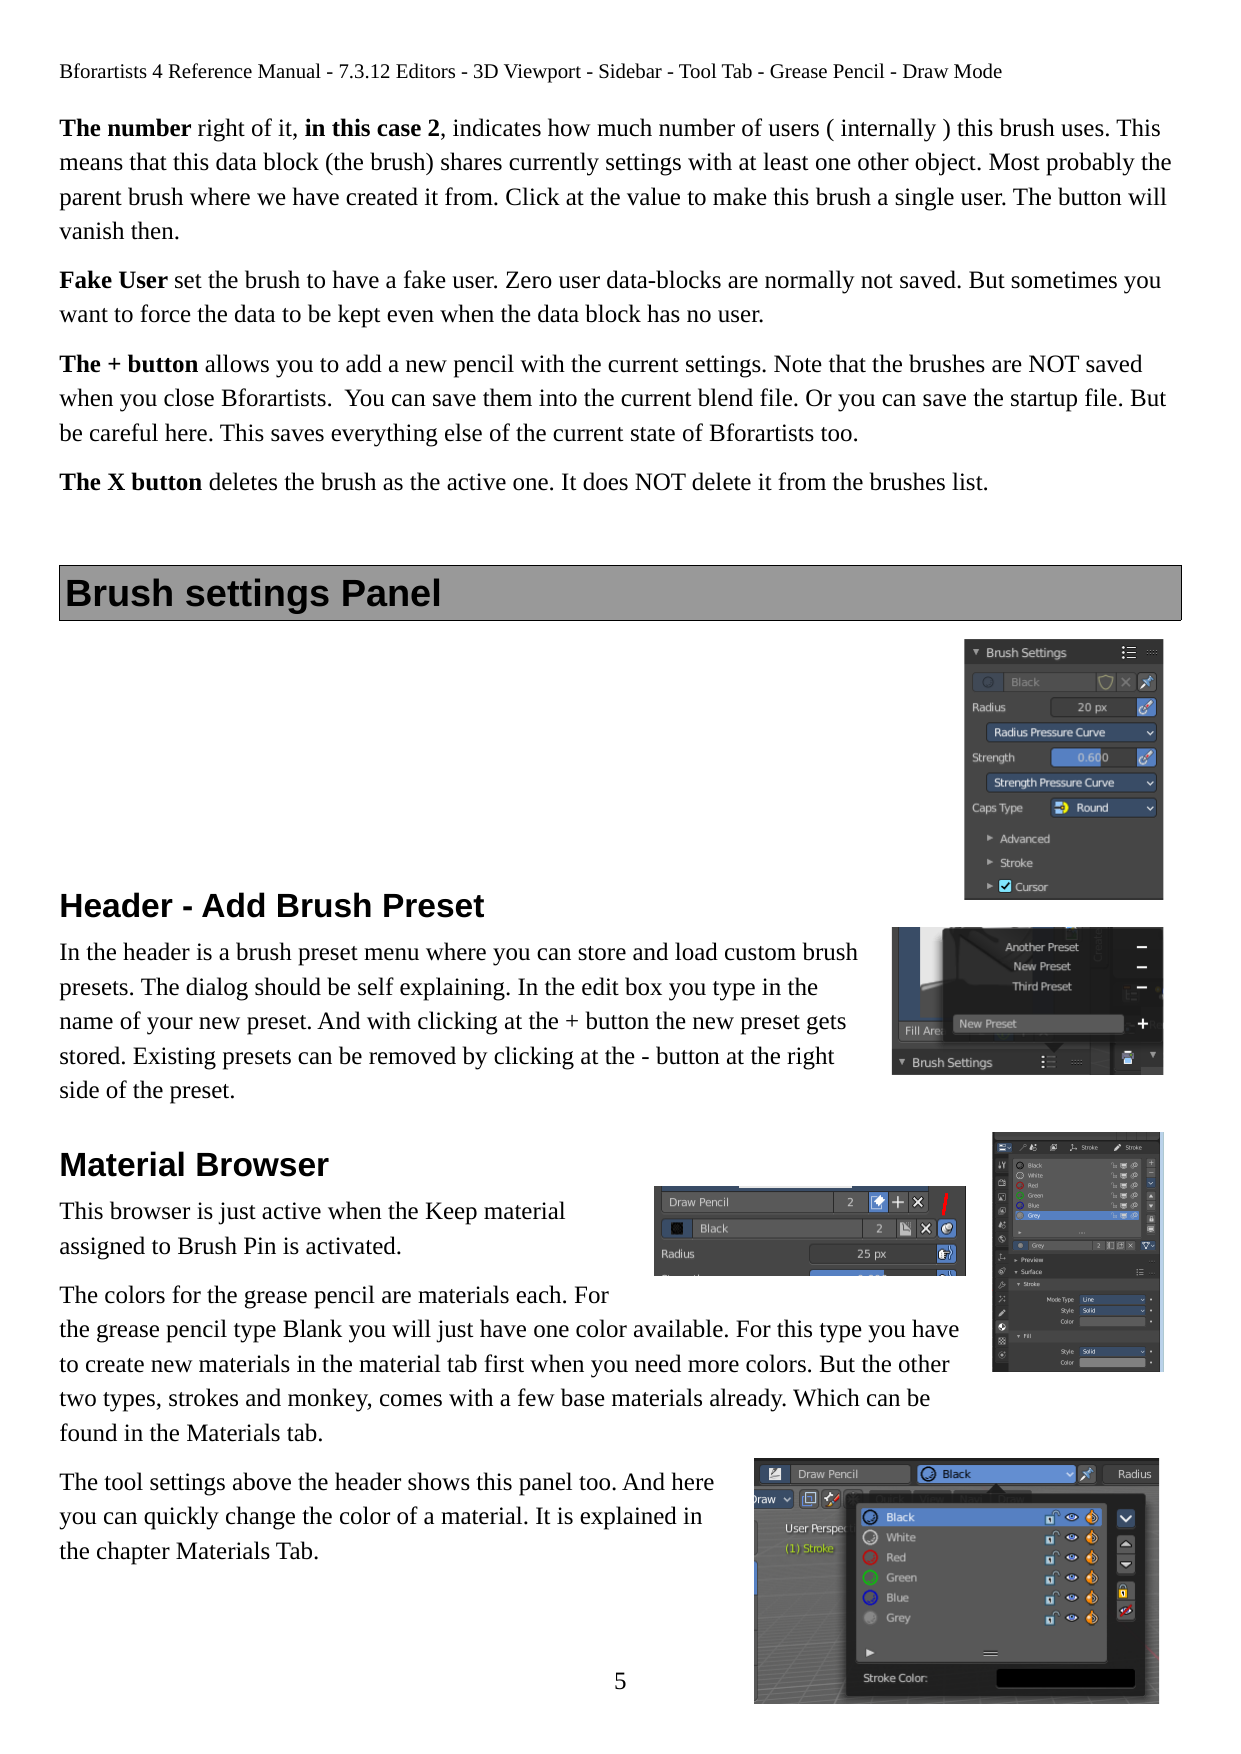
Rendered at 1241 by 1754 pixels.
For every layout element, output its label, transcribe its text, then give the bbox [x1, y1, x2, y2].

text In the header is a brush preset menu where you can store and load custom brush presets. The dialog should be self explaining. In the edit box you type in the name of your new preset. And with clicking at the + button the new preset gets stored. Existing presets can be removed by clicking at the - button at the right side of the preset. [59, 937, 1181, 1104]
text The number right of it, in this case 2, indicates how much number of users ( internally ) this brush uses. This means that this data block (the brush) shares currently settings with at least one other object. Most probably the parent brush where we have created it from. Click at the value to make this brush a single user. The button will vanish then. [59, 113, 1181, 245]
text The X button deletes the brush as the active one. It does NOT delete it from the brushes list. [59, 467, 1181, 495]
text The colors for the grease pencil are materials each. For the grease pencil type Blank you will just have one color available. For this type you have to create new materials in the material tab first when you need more colors. But the other two types, strokes and monkey, comes with a few base materials already. Which can be found in the Materials tab. [59, 1280, 1181, 1447]
subtitle [1164, 1145, 1181, 1184]
text Fake User set the brush to have a fake user. Zero user data-blocks are normally not saved. But sometimes you want to force the data to be kept even when the data block has no user. [59, 265, 1181, 328]
picture [754, 1458, 1160, 1704]
picture [654, 1186, 966, 1276]
subtitle Header - Add Brush Preset [59, 886, 1181, 925]
subtitle Material Browser [59, 1145, 992, 1184]
picture [992, 1132, 1164, 1372]
picture [964, 639, 1164, 900]
text This browser is just active when the Keep material assigned to Brush Pin is activated. [59, 1196, 654, 1259]
text The tool settings above the header shows this panel too. And here you can quickly change the color of a material. It is explained in the chapter Materials Tab. [59, 1467, 754, 1564]
table_header Brush settings Panel [60, 566, 1181, 620]
text The + button allows you to add a new pencil with the current settings. Note that the brushes are NOT saved when you close Bforartists. You can save them into the current blend file. Or you can save the startup file. But be careful here. This saves everything else of the current state of Bforartists too. [59, 349, 1181, 446]
picture [891, 927, 1164, 1075]
